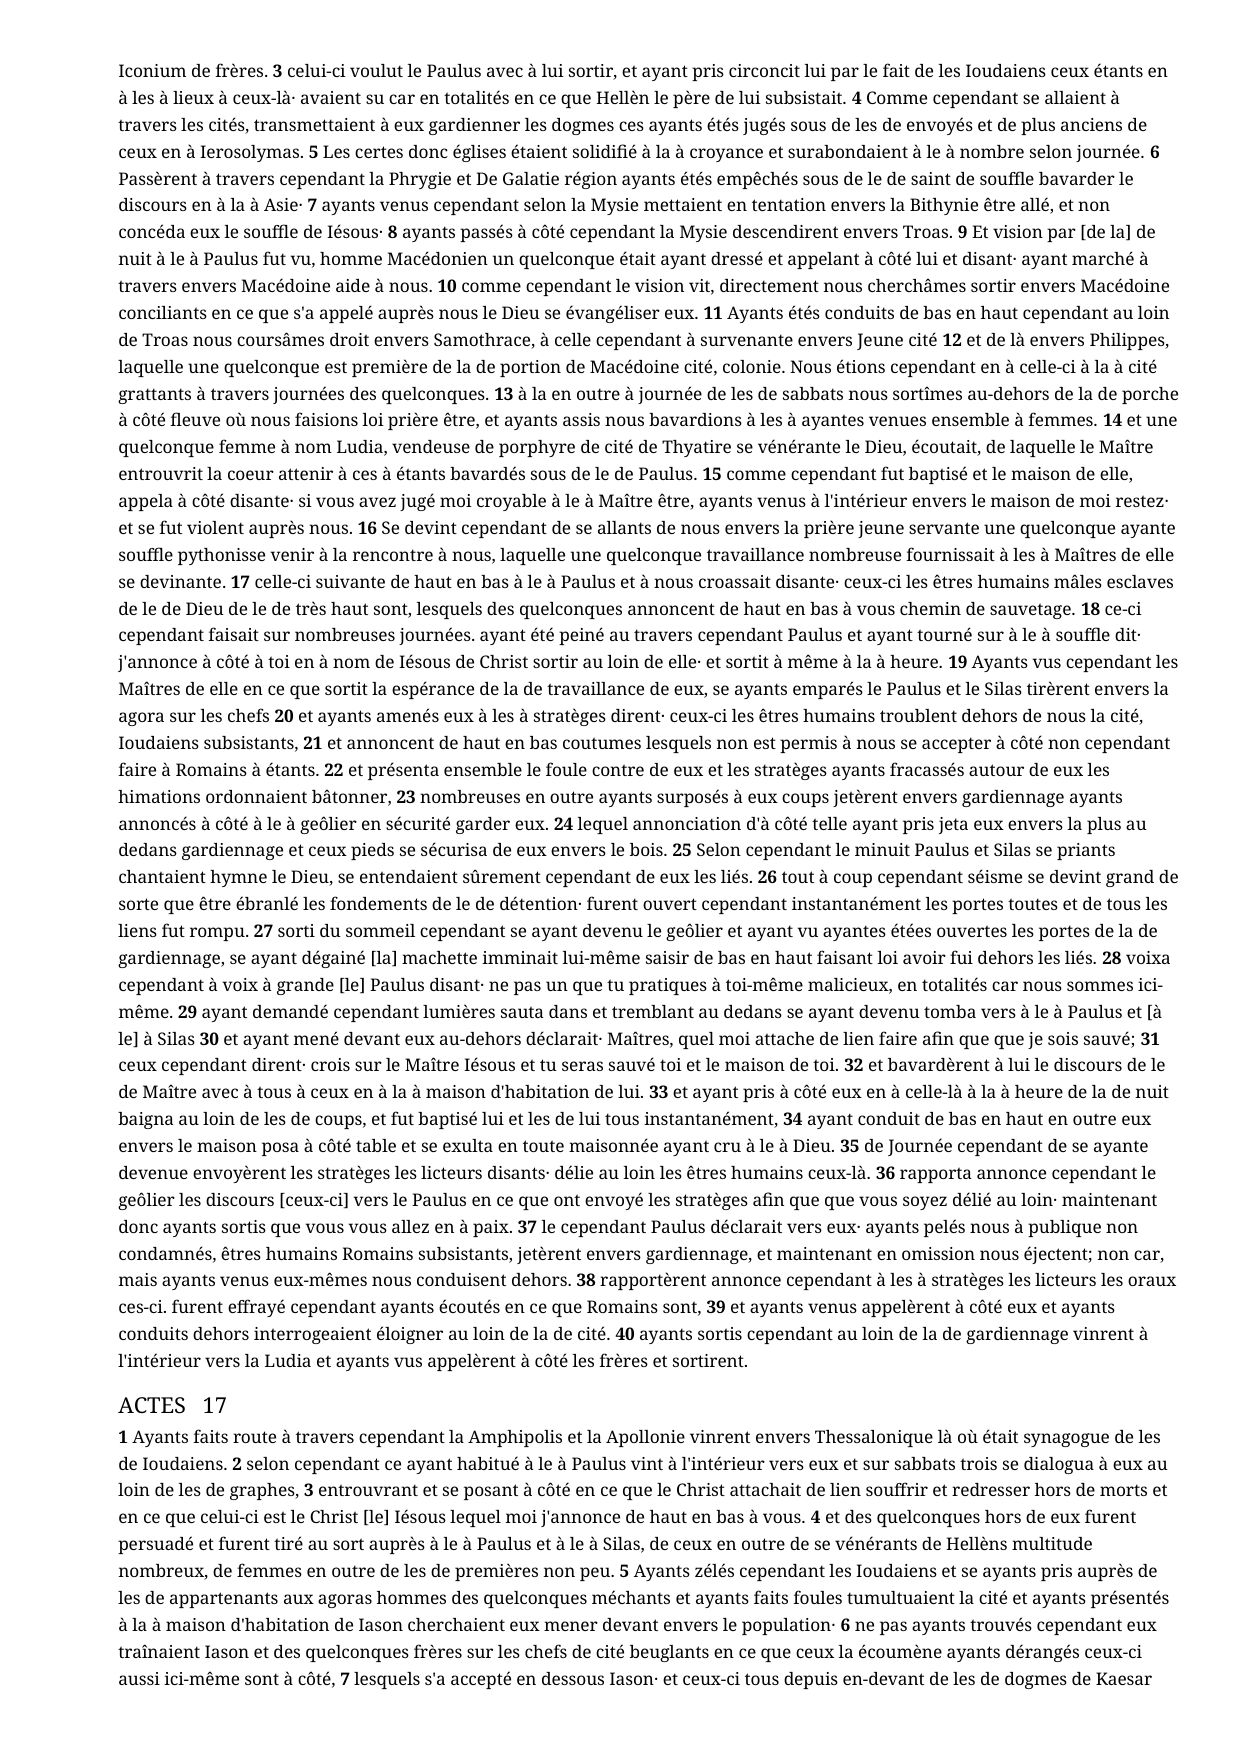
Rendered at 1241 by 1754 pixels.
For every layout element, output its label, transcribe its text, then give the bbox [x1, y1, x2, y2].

text 1 Ayants faits route à travers cependant la Amphipolis et la Apollonie vinrent envers Thessalonique là où était synagogue de les de Ioudaiens. 2 selon cependant ce ayant habitué à le à Paulus vint à l'intérieur vers eux et sur sabbats trois se dialogua à eux au loin de les de graphes, 3 entrouvrant et se posant à côté en ce que le Christ attachait de lien souffrir et redresser hors de morts et en ce que celui-ci est le Christ [le] Iésous lequel moi j'annonce de haut en bas à vous. 4 et des quelconques hors de eux furent persuadé et furent tiré au sort auprès à le à Paulus et à le à Silas, de ceux en outre de se vénérants de Hellèns multitude nombreux, de femmes en outre de les de premières non peu. 5 Ayants zélés cependant les Ioudaiens et se ayants pris auprès de les de appartenants aux agoras hommes des quelconques méchants et ayants faits foules tumultuaient la cité et ayants présentés à la à maison d'habitation de Iason cherchaient eux mener devant envers le population· 6 ne pas ayants trouvés cependant eux traînaient Iason et des quelconques frères sur les chefs de cité beuglants en ce que ceux la écoumène ayants dérangés ceux-ci aussi ici-même sont à côté, 7 lesquels s'a accepté en dessous Iason· et ceux-ci tous depuis en-devant de les de dogmes de Kaesar [118, 1425, 1181, 1690]
text ACTES 17 [118, 1391, 1181, 1420]
text Iconium de frères. 3 celui-ci voulut le Paulus avec à lui sortir, et ayant pris circoncit lui par le fait de les Ioudaiens ceux étants en à les à lieux à ceux-là· avaient su car en totalités en ce que Hellèn le père de lui subsistait. 4 Comme cependant se allaient à travers les cités, transmettaient à eux gardienner les dogmes ces ayants étés jugés sous de les de envoyés et de plus anciens de ceux en à Ierosolymas. 5 Les certes donc églises étaient solidifié à la à croyance et surabondaient à le à nombre selon journée. 6 Passèrent à travers cependant la Phrygie et De Galatie région ayants étés empêchés sous de le de saint de souffle bavarder le discours en à la à Asie· 7 ayants venus cependant selon la Mysie mettaient en tentation envers la Bithynie être allé, et non concéda eux le souffle de Iésous· 8 ayants passés à côté cependant la Mysie descendirent envers Troas. 9 Et vision par [de la] de nuit à le à Paulus fut vu, homme Macédonien un quelconque était ayant dressé et appelant à côté lui et disant· ayant marché à travers envers Macédoine aide à nous. 10 comme cependant le vision vit, directement nous cherchâmes sortir envers Macédoine conciliants en ce que s'a appelé auprès nous le Dieu se évangéliser eux. 11 Ayants étés conduits de bas en haut cependant au loin de Troas nous coursâmes droit envers Samothrace, à celle cependant à survenante envers Jeune cité 12 et de là envers Philippes, laquelle une quelconque est première de la de portion de Macédoine cité, colonie. Nous étions cependant en à celle-ci à la à cité grattants à travers journées des quelconques. 13 à la en outre à journée de les de sabbats nous sortîmes au-dehors de la de porche à côté fleuve où nous faisions loi prière être, et ayants assis nous bavardions à les à ayantes venues ensemble à femmes. 14 et une quelconque femme à nom Ludia, vendeuse de porphyre de cité de Thyatire se vénérante le Dieu, écoutait, de laquelle le Maître entrouvrit la coeur attenir à ces à étants bavardés sous de le de Paulus. 15 comme cependant fut baptisé et le maison de elle, appela à côté disante· si vous avez jugé moi croyable à le à Maître être, ayants venus à l'intérieur envers le maison de moi restez· et se fut violent auprès nous. 16 Se devint cependant de se allants de nous envers la prière jeune servante une quelconque ayante souffle pythonisse venir à la rencontre à nous, laquelle une quelconque travaillance nombreuse fournissait à les à Maîtres de elle se devinante. 17 celle-ci suivante de haut en bas à le à Paulus et à nous croassait disante· ceux-ci les êtres humains mâles esclaves de le de Dieu de le de très haut sont, lesquels des quelconques annoncent de haut en bas à vous chemin de sauvetage. 18 ce-ci cependant faisait sur nombreuses journées. ayant été peiné au travers cependant Paulus et ayant tourné sur à le à souffle dit· j'annonce à côté à toi en à nom de Iésous de Christ sortir au loin de elle· et sortit à même à la à heure. 19 Ayants vus cependant les Maîtres de elle en ce que sortit la espérance de la de travaillance de eux, se ayants emparés le Paulus et le Silas tirèrent envers la agora sur les chefs 20 et ayants amenés eux à les à stratèges dirent· ceux-ci les êtres humains troublent dehors de nous la cité, Ioudaiens subsistants, 21 et annoncent de haut en bas coutumes lesquels non est permis à nous se accepter à côté non cependant faire à Romains à étants. 22 et présenta ensemble le foule contre de eux et les stratèges ayants fracassés autour de eux les himations ordonnaient bâtonner, 23 nombreuses en outre ayants surposés à eux coups jetèrent envers gardiennage ayants annoncés à côté à le à geôlier en sécurité garder eux. 24 lequel annonciation d'à côté telle ayant pris jeta eux envers la plus au dedans gardiennage et ceux pieds se sécurisa de eux envers le bois. 25 Selon cependant le minuit Paulus et Silas se priants chantaient hymne le Dieu, se entendaient sûrement cependant de eux les liés. 26 tout à coup cependant séisme se devint grand de sorte que être ébranlé les fondements de le de détention· furent ouvert cependant instantanément les portes toutes et de tous les liens fut rompu. 27 sorti du sommeil cependant se ayant devenu le geôlier et ayant vu ayantes étées ouvertes les portes de la de gardiennage, se ayant dégainé [la] machette imminait lui-même saisir de bas en haut faisant loi avoir fui dehors les liés. 28 voixa cependant à voix à grande [le] Paulus disant· ne pas un que tu pratiques à toi-même malicieux, en totalités car nous sommes ici-même. 29 ayant demandé cependant lumières sauta dans et tremblant au dedans se ayant devenu tomba vers à le à Paulus et [à le] à Silas 30 et ayant mené devant eux au-dehors déclarait· Maîtres, quel moi attache de lien faire afin que que je sois sauvé; 31 ceux cependant dirent· crois sur le Maître Iésous et tu seras sauvé toi et le maison de toi. 32 et bavardèrent à lui le discours de le de Maître avec à tous à ceux en à la à maison d'habitation de lui. 33 et ayant pris à côté eux en à celle-là à la à heure de la de nuit baigna au loin de les de coups, et fut baptisé lui et les de lui tous instantanément, 34 ayant conduit de bas en haut en outre eux envers le maison posa à côté table et se exulta en toute maisonnée ayant cru à le à Dieu. 35 de Journée cependant de se ayante devenue envoyèrent les stratèges les licteurs disants· délie au loin les êtres humains ceux-là. 36 rapporta annonce cependant le geôlier les discours [ceux-ci] vers le Paulus en ce que ont envoyé les stratèges afin que que vous soyez délié au loin· maintenant donc ayants sortis que vous vous allez en à paix. 37 le cependant Paulus déclarait vers eux· ayants pelés nous à publique non condamnés, êtres humains Romains subsistants, jetèrent envers gardiennage, et maintenant en omission nous éjectent; non car, mais ayants venus eux-mêmes nous conduisent dehors. 38 rapportèrent annonce cependant à les à stratèges les licteurs les oraux ces-ci. furent effrayé cependant ayants écoutés en ce que Romains sont, 39 et ayants venus appelèrent à côté eux et ayants conduits dehors interrogeaient éloigner au loin de la de cité. 40 ayants sortis cependant au loin de la de gardiennage vinrent à l'intérieur vers la Ludia et ayants vus appelèrent à côté les frères et sortirent. [118, 59, 1181, 1372]
